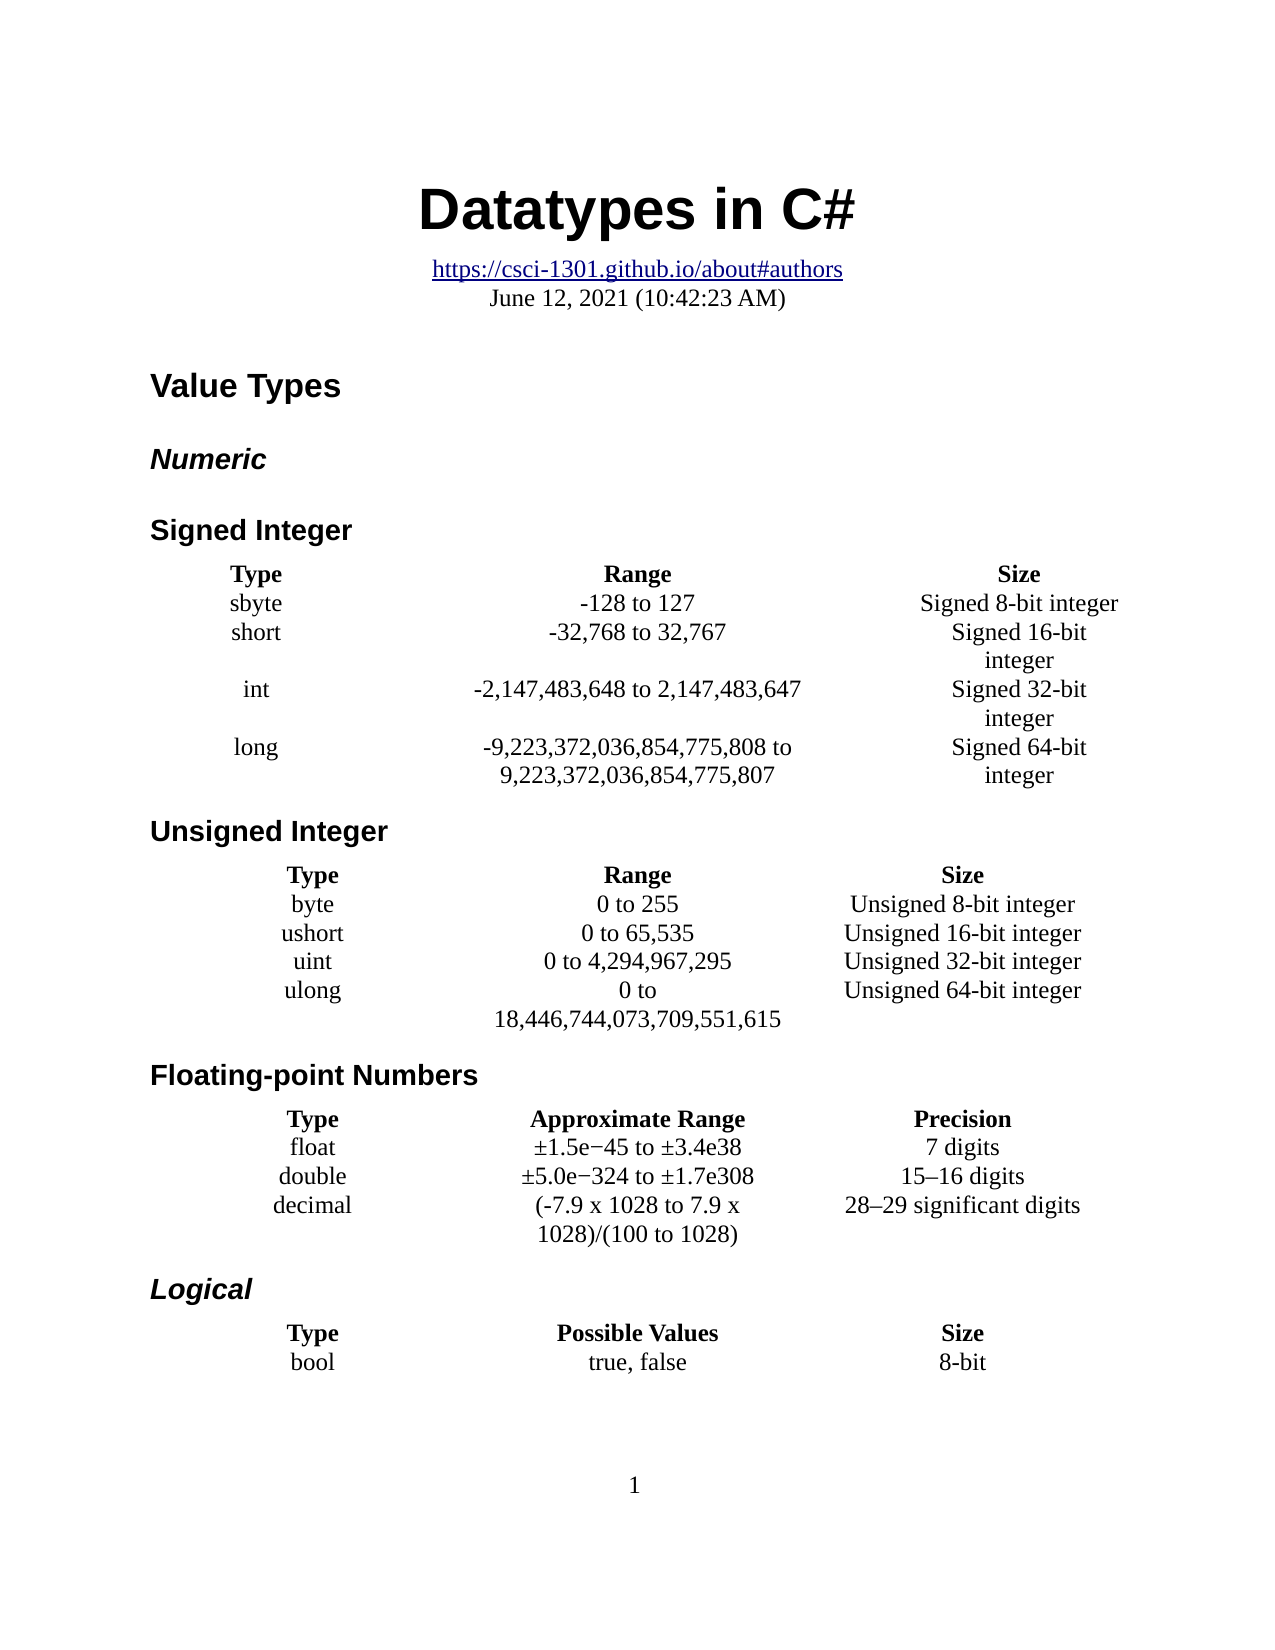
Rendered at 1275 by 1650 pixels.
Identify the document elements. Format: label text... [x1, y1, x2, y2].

table_header Approximate Range [475, 1104, 800, 1132]
table_cell Signed 16-bit integer [913, 617, 1125, 674]
subtitle Numeric [150, 442, 1125, 476]
table_cell Unsigned 32-bit integer [800, 946, 1125, 975]
table_cell ushort [150, 918, 475, 946]
table_header Size [800, 1319, 1125, 1347]
table_cell sbyte [150, 588, 362, 617]
table_cell -9,223,372,036,854,775,808 to 9,223,372,036,854,775,807 [362, 732, 913, 789]
table_header Size [913, 559, 1125, 588]
table_cell -32,768 to 32,767 [362, 617, 913, 674]
table_cell long [150, 732, 362, 789]
table_cell ±5.0e−324 to ±1.7e308 [475, 1161, 800, 1190]
table_cell Unsigned 16-bit integer [800, 918, 1125, 946]
table_cell 0 to 4,294,967,295 [475, 946, 800, 975]
table_cell byte [150, 889, 475, 918]
subtitle Unsigned Integer [150, 814, 1125, 848]
table_header Range [475, 860, 800, 889]
subtitle Signed Integer [150, 513, 1125, 547]
table_cell true, false [475, 1347, 800, 1376]
table_header Type [150, 1104, 475, 1132]
table_cell (-7.9 x 1028 to 7.9 x 1028)/(100 to 1028) [475, 1190, 800, 1247]
table_cell Signed 32-bit integer [913, 674, 1125, 732]
table_cell bool [150, 1347, 475, 1376]
table_cell Signed 8-bit integer [913, 588, 1125, 617]
table_cell decimal [150, 1190, 475, 1247]
table_header Type [150, 559, 362, 588]
table_cell -2,147,483,648 to 2,147,483,647 [362, 674, 913, 732]
table_cell float [150, 1133, 475, 1161]
table_cell short [150, 617, 362, 674]
table_cell Unsigned 8-bit integer [800, 889, 1125, 918]
table_cell Signed 64-bit integer [913, 732, 1125, 789]
text https://csci-1301.github.io/about#authors [150, 254, 1125, 283]
subtitle Logical [150, 1272, 1125, 1306]
table_header Precision [800, 1104, 1125, 1132]
subtitle Floating-point Numbers [150, 1058, 1125, 1091]
table_cell 7 digits [800, 1133, 1125, 1161]
table_header Type [150, 1319, 475, 1347]
table_cell Unsigned 64-bit integer [800, 975, 1125, 1033]
title Datatypes in C# [150, 175, 1125, 242]
table_header Possible Values [475, 1319, 800, 1347]
subtitle Value Types [150, 366, 1125, 404]
table_header Size [800, 860, 1125, 889]
table_cell 0 to 18,446,744,073,709,551,615 [475, 975, 800, 1033]
table_cell ±1.5e−45 to ±3.4e38 [475, 1133, 800, 1161]
table_cell 15–16 digits [800, 1161, 1125, 1190]
table_cell -128 to 127 [362, 588, 913, 617]
table_cell 28–29 significant digits [800, 1190, 1125, 1247]
table_cell int [150, 674, 362, 732]
text June 12, 2021 (10:42:23 AM) [150, 283, 1125, 312]
table_cell uint [150, 946, 475, 975]
table_cell ulong [150, 975, 475, 1033]
table_cell double [150, 1161, 475, 1190]
table_cell 0 to 65,535 [475, 918, 800, 946]
table_header Range [362, 559, 913, 588]
table_cell 8-bit [800, 1347, 1125, 1376]
table_header Type [150, 860, 475, 889]
table_cell 0 to 255 [475, 889, 800, 918]
